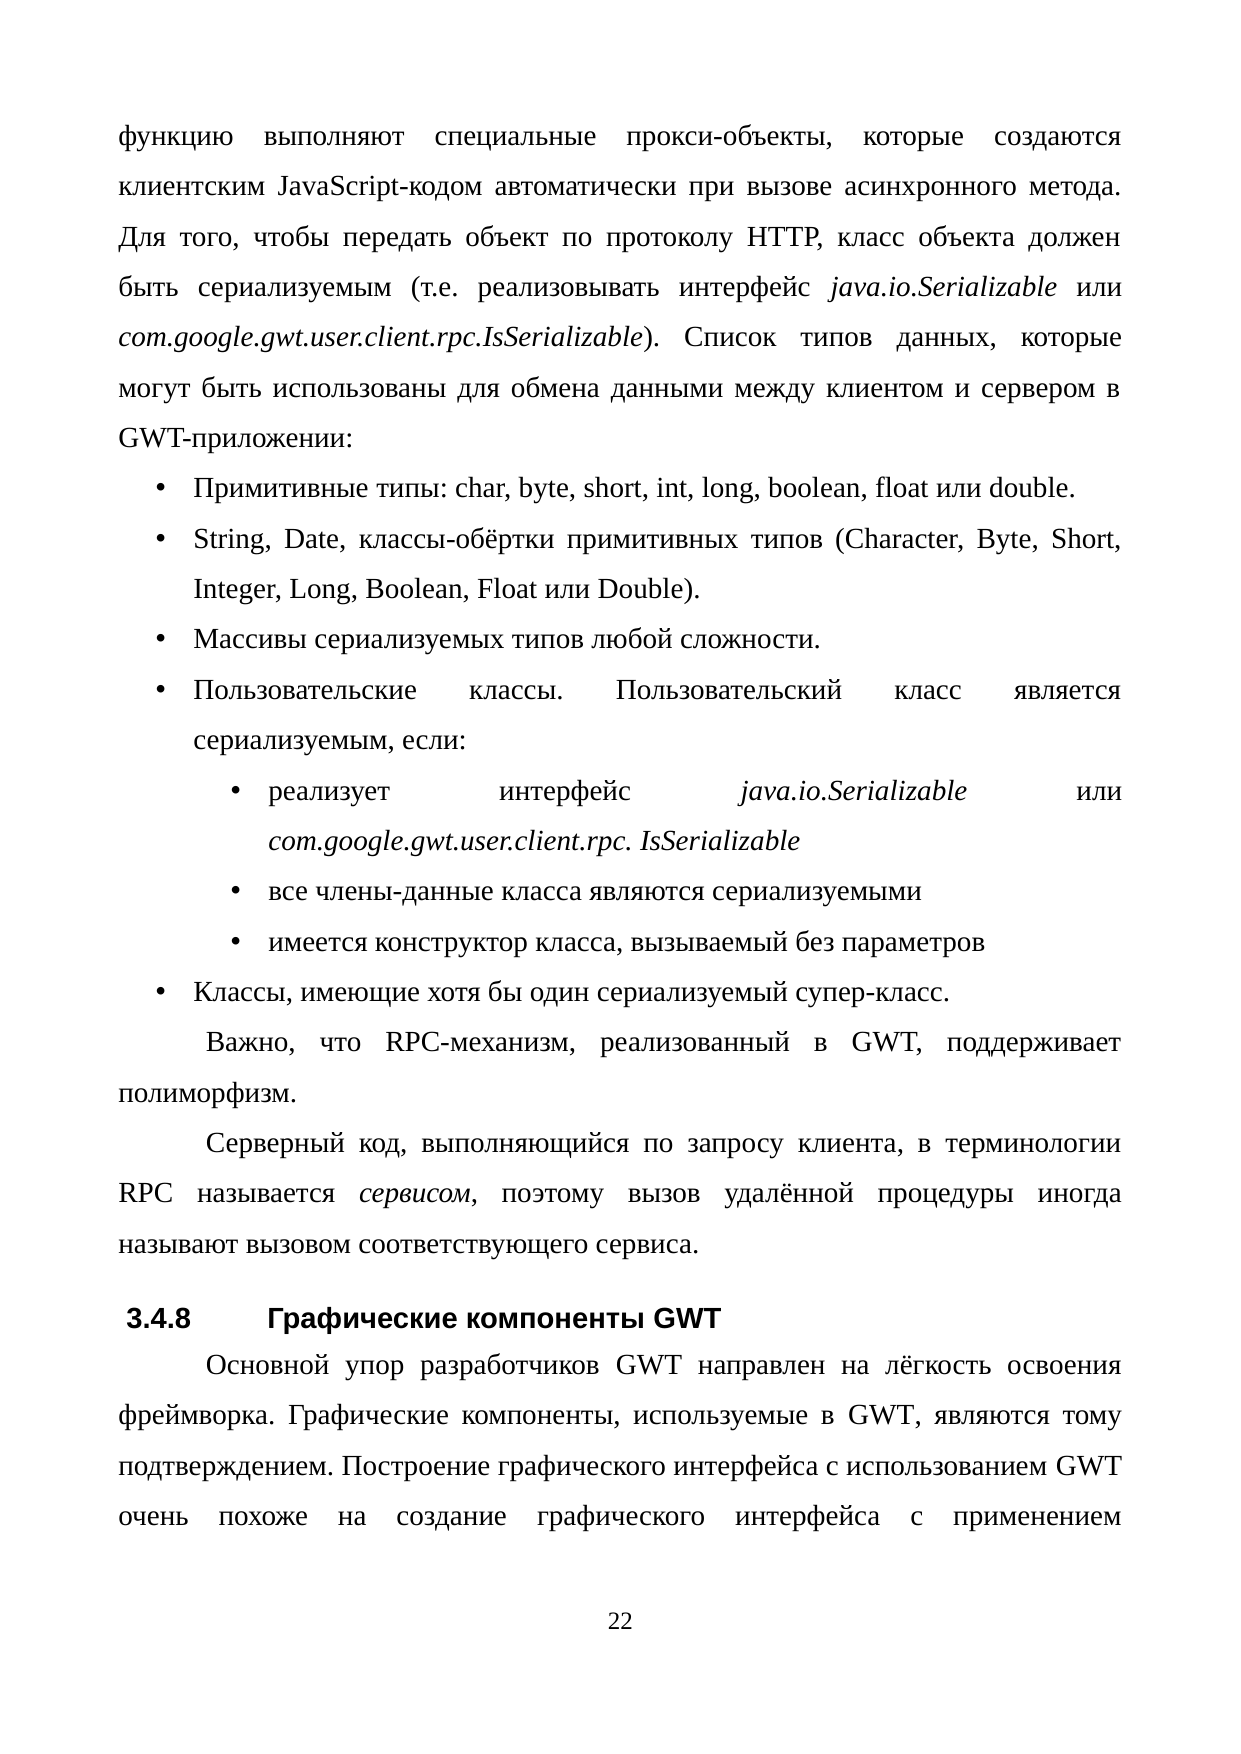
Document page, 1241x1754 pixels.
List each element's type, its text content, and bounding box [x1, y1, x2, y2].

list Классы, имеющие хотя бы один сериализуемый супер-класс. [156, 974, 1122, 1008]
subtitle Графические компоненты GWT [118, 1301, 1122, 1335]
list имеется конструктор класса, вызываемый без параметров [231, 924, 1122, 957]
list Пользовательские классы. Пользовательский класс является сериализуемым, если: [156, 672, 1122, 756]
list Примитивные типы: char, byte, short, int, long, boolean, float или double. [156, 470, 1122, 504]
list все члены-данные класса являются сериализуемыми [231, 873, 1122, 907]
list реализует интерфейс java.io.Serializable или com.google.gwt.user.client.rpc. IsSerializable [231, 773, 1122, 857]
text Серверный код, выполняющийся по запросу клиента, в терминологии RPC называется сервисом, поэтому вызов удалённой процедуры иногда называют вызовом соответствующего сервиса. [118, 1125, 1122, 1259]
list Массивы сериализуемых типов любой сложности. [156, 621, 1122, 655]
text Основной упор разработчиков GWT направлен на лёгкость освоения фреймворка. Графические компоненты, используемые в GWT, являются тому подтверждением. Построение графического интерфейса с использованием GWT очень похоже на создание графического интерфейса с применением [118, 1347, 1122, 1532]
list String, Date, классы-обёртки примитивных типов (Character, Byte, Short, Integer, Long, Boolean, Float или Double). [156, 521, 1122, 605]
text функцию выполняют специальные прокси-объекты, которые создаются клиентским JavaScript-кодом автоматически при вызове асинхронного метода. Для того, чтобы передать объект по протоколу HTTP, класс объекта должен быть сериализуемым (т.е. реализовывать интерфейс java.io.Serializable или com.google.gwt.user.client.rpc.IsSerializable). Список типов данных, которые могут быть использованы для обмена данными между клиентом и сервером в GWT-приложении: [118, 118, 1122, 453]
text Важно, что RPC-механизм, реализованный в GWT, поддерживает полиморфизм. [118, 1024, 1122, 1108]
